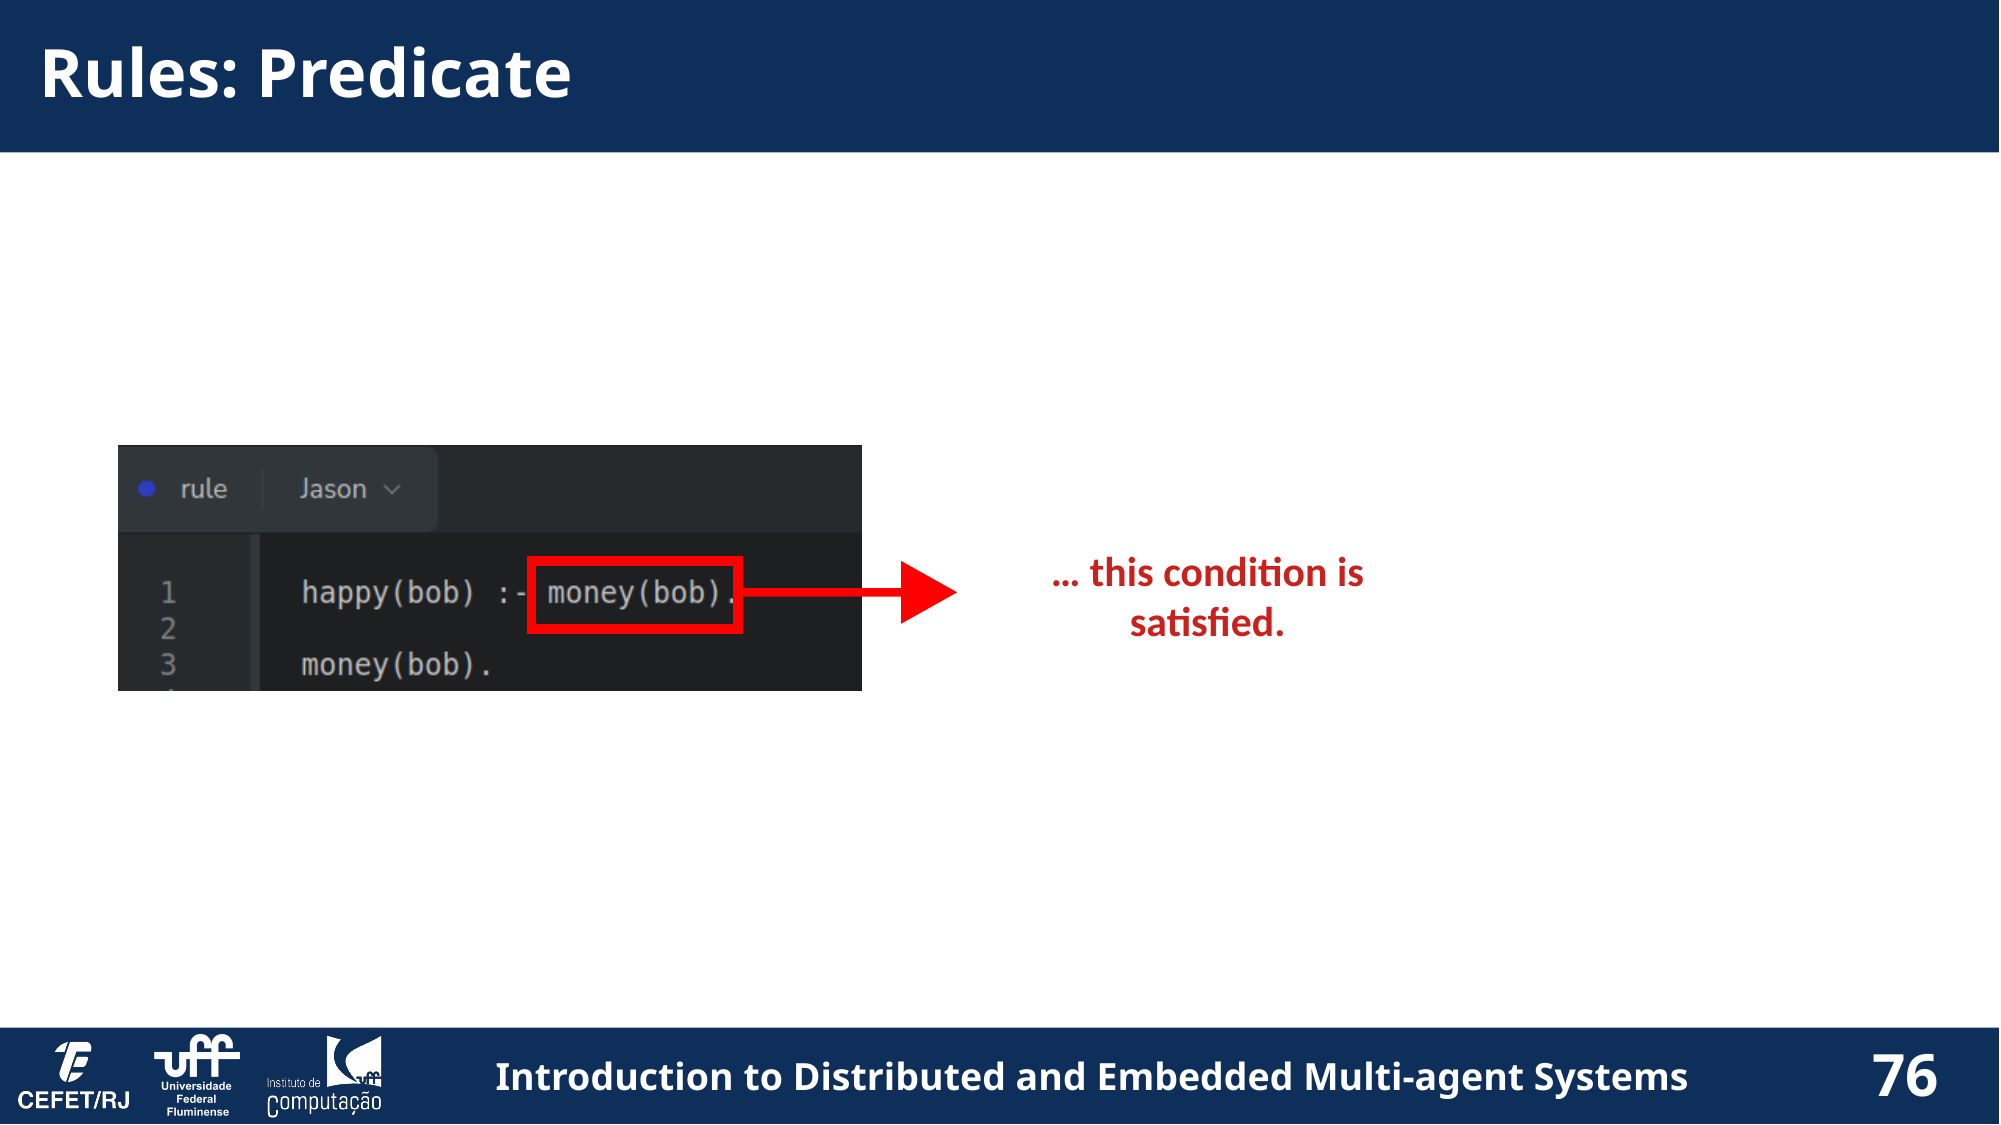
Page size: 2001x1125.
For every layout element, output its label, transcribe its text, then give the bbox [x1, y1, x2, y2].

picture [118, 445, 862, 691]
text_box Rules: Predicate [25, 23, 1999, 119]
picture [153, 1033, 241, 1121]
picture [18, 1021, 129, 1125]
text_box … this condition is satisfied. [956, 537, 1459, 653]
picture [265, 1033, 383, 1118]
picture [536, 566, 733, 624]
text_box [738, 561, 956, 624]
